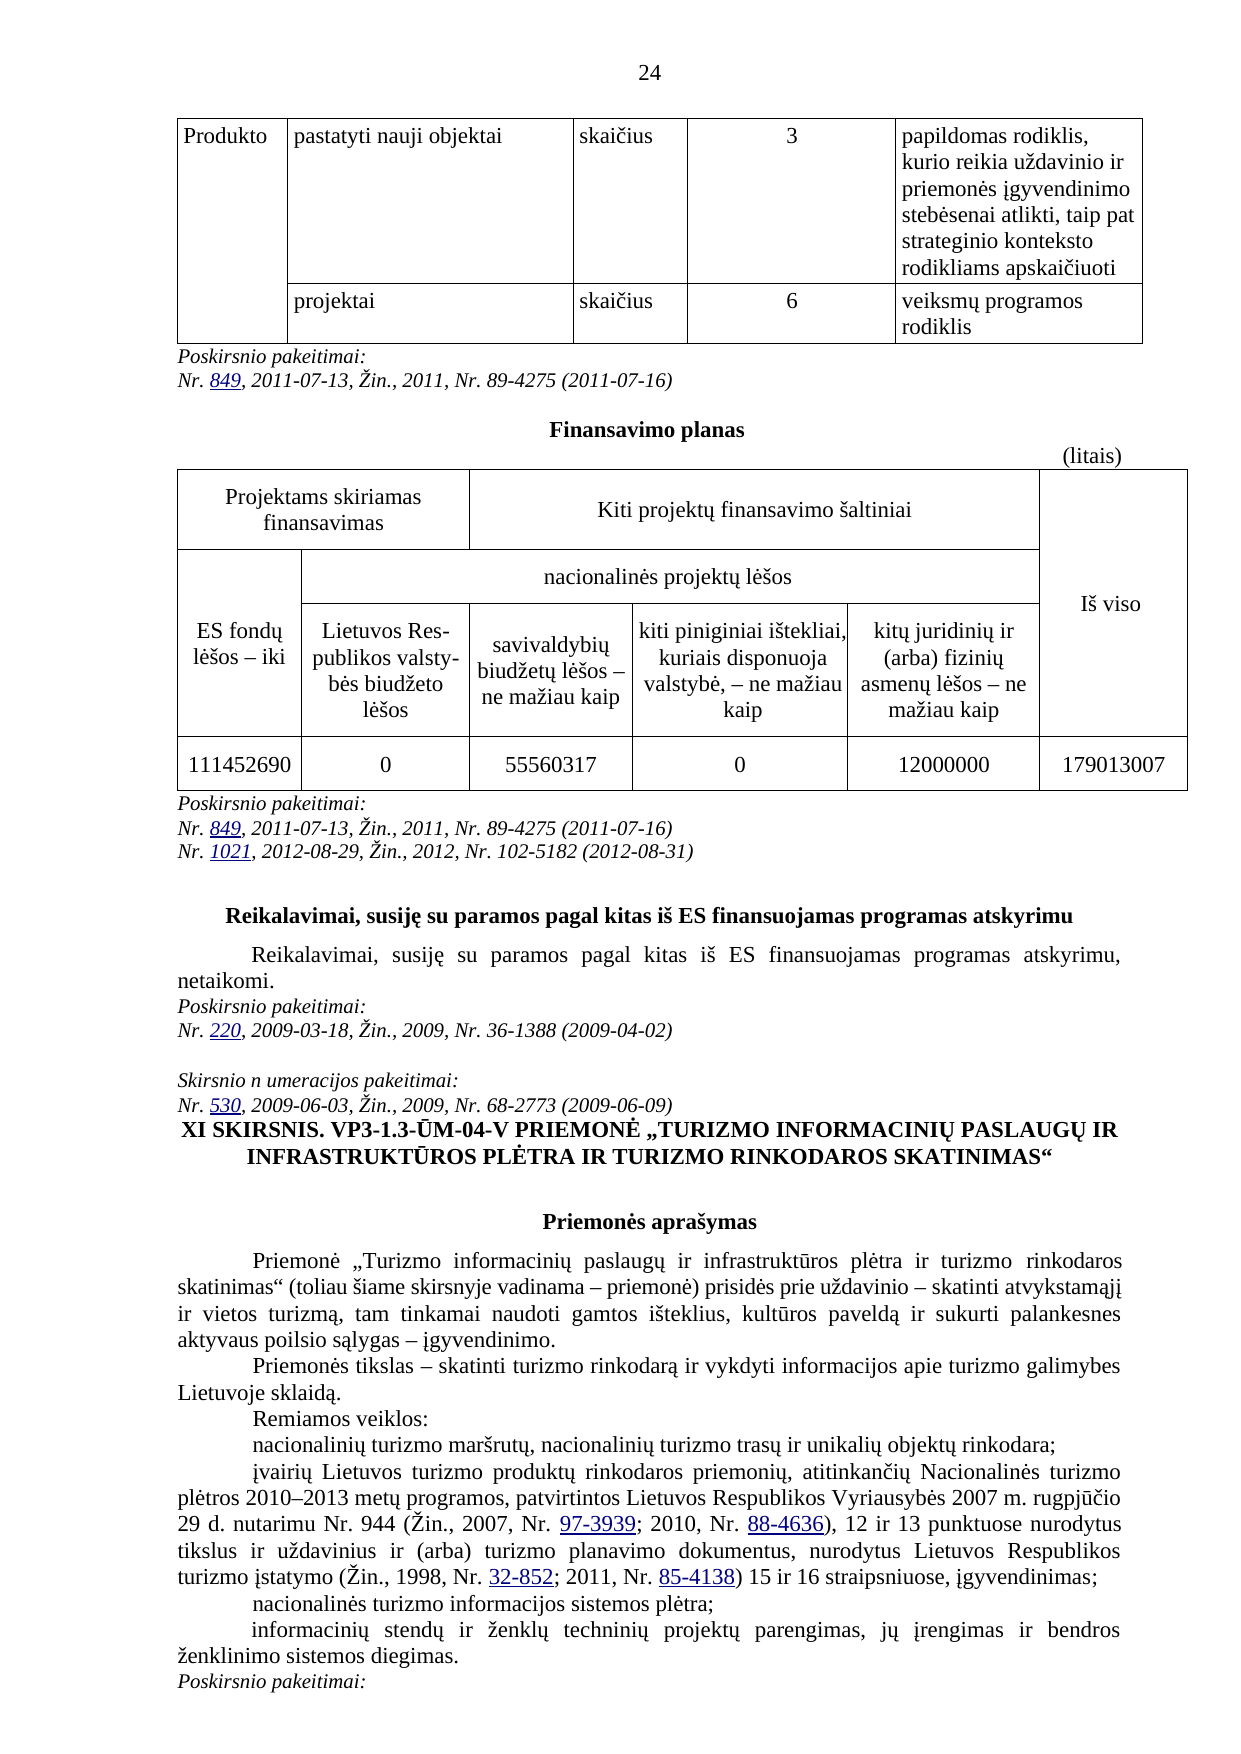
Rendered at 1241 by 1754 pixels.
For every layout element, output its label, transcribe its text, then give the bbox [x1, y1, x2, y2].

table_cell 0 [302, 737, 469, 790]
text Nr. 849, 2011-07-13, Žin., 2011, Nr. 89-4275 (2011-07-16) [177, 815, 1122, 839]
text nacionalinės turizmo informacijos sistemos plėtra; [177, 1589, 1122, 1616]
table_cell Produkto [178, 119, 287, 343]
text Nr. 1021, 2012-08-29, Žin., 2012, Nr. 102-5182 (2012-08-31) [177, 839, 1122, 863]
text Poskirsnio pakeitimai: [177, 791, 1122, 815]
text Remiamos veiklos: [177, 1405, 1122, 1431]
table_cell skaičius [574, 119, 687, 283]
text Priemonės aprašymas [177, 1208, 1122, 1234]
table_cell papildomas rodiklis, kurio reikia uždavinio ir priemonės įgyvendini­mo stebėsenai atlikti, taip pat strateginio konteksto rodikliams apskaičiuoti [896, 119, 1142, 283]
table_cell ES fondų lėšos – iki [178, 550, 301, 736]
table_cell skaičius [574, 284, 687, 343]
table_cell 0 [633, 737, 847, 790]
text įvairių Lietuvos turizmo produktų rinkodaros priemonių, atitinkančių Nacionalinės turizmo plėtros 2010–2013 metų programos, patvirtintos Lietuvos Respublikos Vyriausybės 2007 m. rugpjūčio 29 d. nutarimu Nr. 944 (Žin., 2007, Nr. 97-3939; 2010, Nr. 88-4636), 12 ir 13 punktuose nurodytus tikslus ir uždavinius ir (arba) turizmo planavimo dokumentus, nurodytus Lietuvos Respublikos turizmo įstatymo (Žin., 1998, Nr. 32-852; 2011, Nr. 85-4138) 15 ir 16 straipsniuose, įgyvendinimas; [177, 1458, 1122, 1589]
table_cell pastatyti nauji objektai [288, 119, 573, 283]
table_cell 12000000 [848, 737, 1039, 790]
table_cell kiti piniginiai ištekliai, kuriais disponuoja valstybė, – ne mažiau kaip [633, 604, 847, 736]
table_cell nacionalinės projektų lėšos [302, 550, 1039, 603]
text Nr. 849, 2011-07-13, Žin., 2011, Nr. 89-4275 (2011-07-16) [177, 368, 1122, 392]
table_header Kiti projektų finansavimo šaltiniai [470, 470, 1039, 549]
text Poskirsnio pakeitimai: [177, 1669, 1122, 1693]
table_cell kitų juridinių ir (arba) fizinių asmenų lėšos – ne mažiau kaip [848, 604, 1039, 736]
text (litais) [260, 442, 1122, 469]
text nacionalinių turizmo maršrutų, nacionalinių turizmo trasų ir unikalių objektų rinkodara; [177, 1431, 1122, 1458]
text informacinių stendų ir ženklų techninių projektų parengimas, jų įrengimas ir bendros ženklinimo sistemos diegimas. [177, 1616, 1122, 1669]
table_header Iš viso [1040, 470, 1187, 736]
table_cell 111452690 [178, 737, 301, 790]
table_cell veiksmų programos rodiklis [896, 284, 1142, 343]
text Nr. 530, 2009-06-03, Žin., 2009, Nr. 68-2773 (2009-06-09) [177, 1092, 1122, 1117]
text Nr. 220, 2009-03-18, Žin., 2009, Nr. 36-1388 (2009-04-02) [177, 1018, 1122, 1042]
text Reikalavimai, susiję su paramos pagal kitas iš ES finansuojamas programas atskyrimu, netaikomi. [177, 941, 1122, 994]
table_cell savivaldybių biudžetų lėšos – ne mažiau kaip [470, 604, 632, 736]
table_cell 6 [688, 284, 895, 343]
text Finansavimo planas [177, 416, 1122, 442]
table_cell Lietuvos Res­publikos valsty­bės biudžeto lėšos [302, 604, 469, 736]
table_cell 3 [688, 119, 895, 283]
text Poskirsnio pakeitimai: [177, 344, 1122, 368]
table_cell 179013007 [1040, 737, 1187, 790]
table_cell projektai [288, 284, 573, 343]
subtitle XI Skirsnis. VP3-1.3-ŪM-04-V PRIEMONĖ „TURIZMO INFORMACINIŲ PASLAUGŲ IR INFRASTRUKTŪROS PLĖTRA IR TURIZMO RINKODAROS SKATINIMAS“ [177, 1117, 1122, 1169]
text Priemonė „Turizmo informacinių paslaugų ir infrastruktūros plėtra ir turizmo rinkodaros skatinimas“ (toliau šiame skirsnyje vadinama – priemonė) prisidės prie uždavinio – skatinti atvykstamąjį ir vietos turizmą, tam tinkamai naudoti gamtos išteklius, kultūros paveldą ir sukurti palankesnes aktyvaus poilsio sąlygas – įgyvendinimo. [177, 1247, 1122, 1352]
text Reikalavimai, susiję su paramos pagal kitas iš ES finansuojamas programas atskyrimu [177, 902, 1122, 929]
text Poskirsnio pakeitimai: [177, 994, 1122, 1018]
table_header Projektams skiriamas finansavimas [178, 470, 469, 549]
table_cell 55560317 [470, 737, 632, 790]
text Skirsnio n umeracijos pakeitimai: [177, 1068, 1122, 1092]
text Priemonės tikslas – skatinti turizmo rinkodarą ir vykdyti informacijos apie turizmo galimybes Lietuvoje sklaidą. [177, 1352, 1122, 1405]
